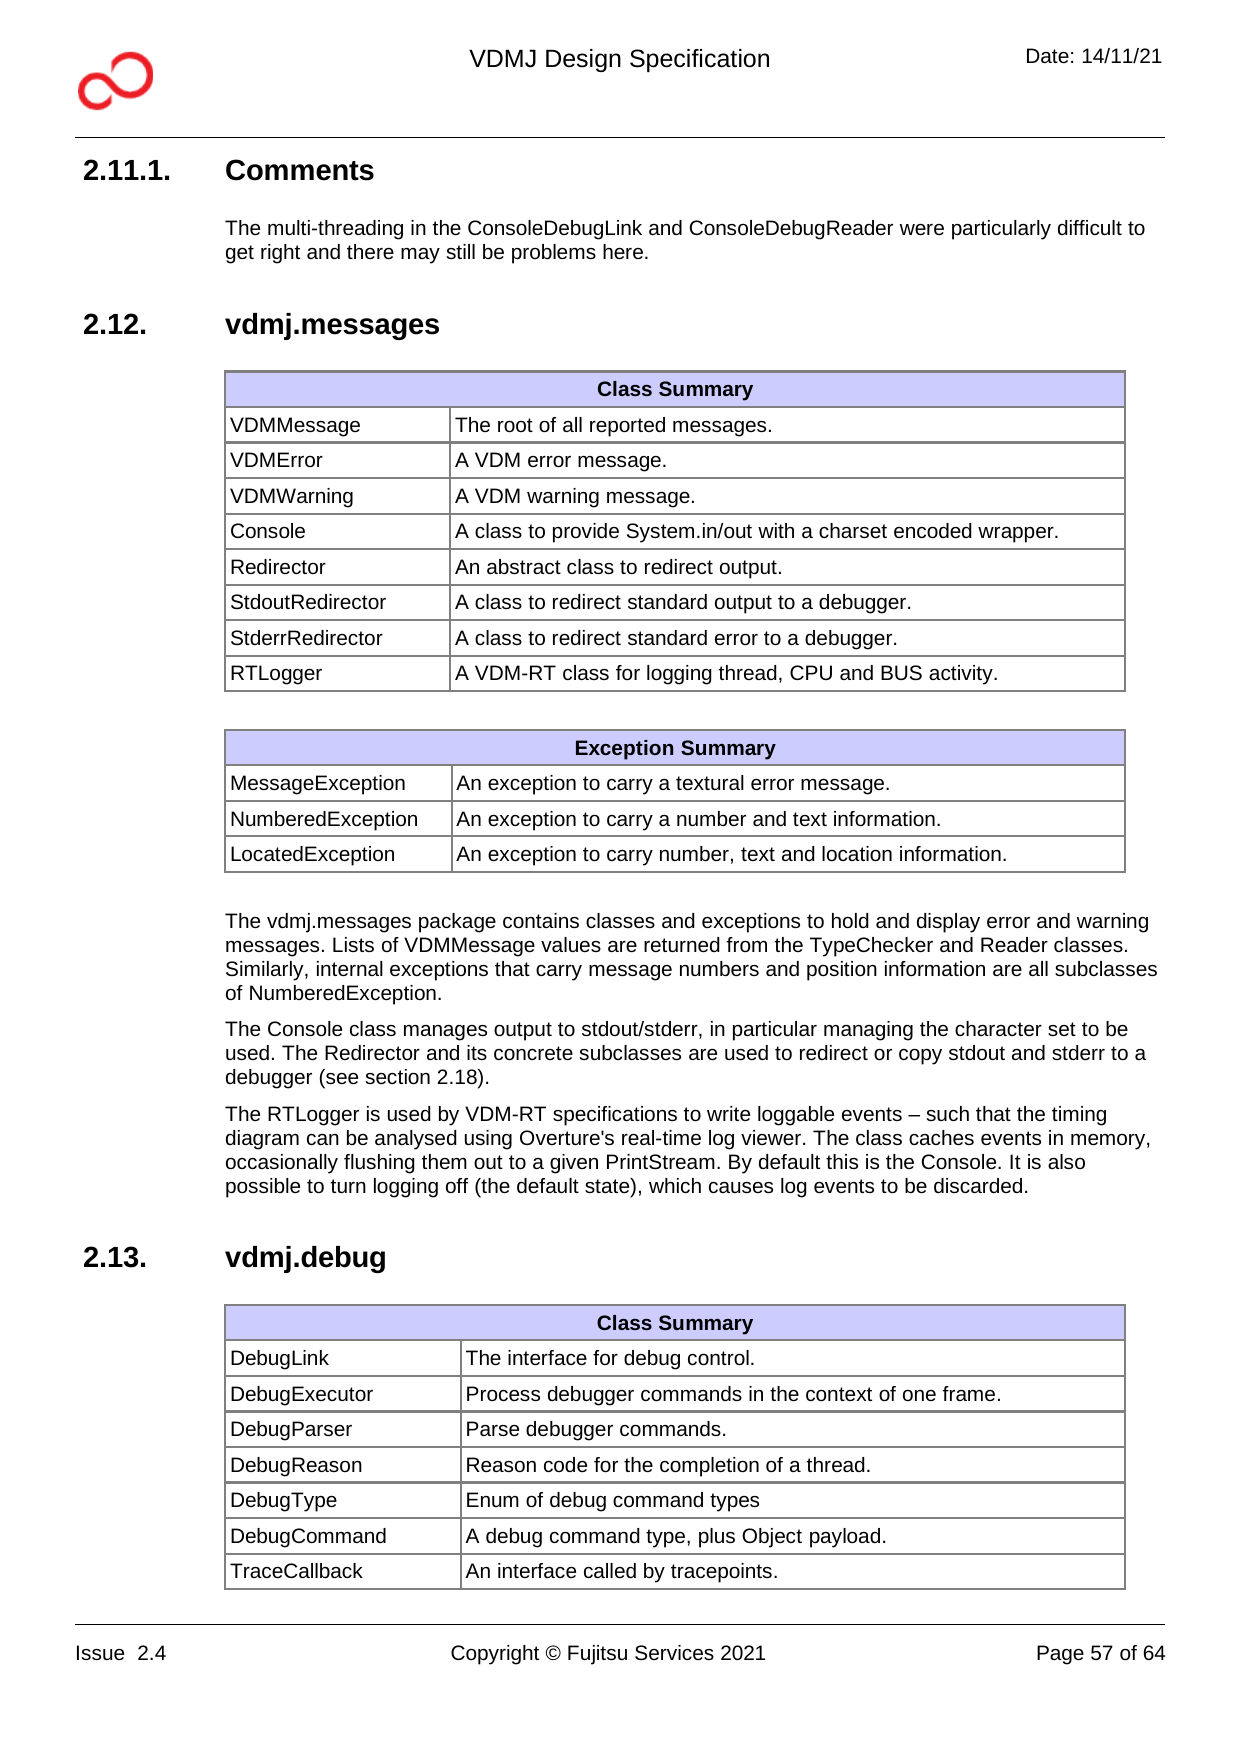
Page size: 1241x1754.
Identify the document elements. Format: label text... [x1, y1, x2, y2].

table_cell MessageException [226, 766, 451, 800]
table_cell VDMWarning [226, 479, 449, 512]
table_header Class Summary [226, 1306, 1124, 1339]
table_cell VDMError [226, 444, 449, 477]
table_cell A VDM error message. [451, 444, 1124, 477]
table_cell TraceCallback [226, 1555, 460, 1588]
table_cell DebugParser [226, 1413, 460, 1446]
table_cell An interface called by tracepoints. [462, 1555, 1124, 1588]
table_cell The interface for debug control. [462, 1341, 1124, 1375]
table_cell DebugCommand [226, 1519, 460, 1552]
table_cell NumberedException [226, 802, 451, 835]
table_cell StdoutRedirector [226, 586, 449, 619]
table_cell DebugExecutor [226, 1377, 460, 1410]
text The multi-threading in the ConsoleDebugLink and ConsoleDebugReader were particularly difficult to get right and there may still be problems here. [225, 216, 1165, 264]
table_header Class Summary [226, 373, 1124, 406]
text The vdmj.messages package contains classes and exceptions to hold and display error and warning messages. Lists of VDMMessage values are returned from the TypeChecker and Reader classes. Similarly, internal exceptions that carry message numbers and position information are all subclasses of NumberedException. [225, 909, 1165, 1005]
table_cell The root of all reported messages. [451, 408, 1124, 441]
table_cell An exception to carry a number and text information. [453, 802, 1124, 835]
table_cell LocatedException [226, 837, 451, 871]
table_cell A debug command type, plus Object payload. [462, 1519, 1124, 1552]
table_cell DebugType [226, 1484, 460, 1517]
subtitle Comments [75, 153, 1165, 186]
table_cell An abstract class to redirect output. [451, 550, 1124, 583]
table_cell An exception to carry number, text and location information. [453, 837, 1124, 871]
table_cell A class to redirect standard error to a debugger. [451, 621, 1124, 654]
table_cell Console [226, 515, 449, 548]
subtitle vdmj.debug [75, 1240, 1165, 1274]
table_header Exception Summary [226, 731, 1124, 764]
table_cell A VDM warning message. [451, 479, 1124, 512]
table_cell VDMMessage [226, 408, 449, 441]
table_cell An exception to carry a textural error message. [453, 766, 1124, 800]
text The RTLogger is used by VDM-RT specifications to write loggable events – such that the timing diagram can be analysed using Overture's real-time log viewer. The class caches events in memory, occasionally flushing them out to a given PrintStream. By default this is the Console. It is also possible to turn logging off (the default state), which causes log events to be discarded. [225, 1102, 1165, 1198]
table_cell DebugLink [226, 1341, 460, 1375]
table_cell A class to provide System.in/out with a charset encoded wrapper. [451, 515, 1124, 548]
table_cell RTLogger [226, 657, 449, 690]
table_cell Parse debugger commands. [462, 1413, 1124, 1446]
table_cell Redirector [226, 550, 449, 583]
table_cell Enum of debug command types [462, 1484, 1124, 1517]
table_cell Reason code for the completion of a thread. [462, 1448, 1124, 1481]
table_cell DebugReason [226, 1448, 460, 1481]
table_cell A VDM-RT class for logging thread, CPU and BUS activity. [451, 657, 1124, 690]
table_cell A class to redirect standard output to a debugger. [451, 586, 1124, 619]
subtitle vdmj.messages [75, 307, 1165, 340]
table_cell StderrRedirector [226, 621, 449, 654]
picture [78, 44, 153, 120]
text The Console class manages output to stdout/stderr, in particular managing the character set to be used. The Redirector and its concrete subclasses are used to redirect or copy stdout and stderr to a debugger (see section 2.18). [225, 1018, 1165, 1089]
table_cell Process debugger commands in the context of one frame. [462, 1377, 1124, 1410]
